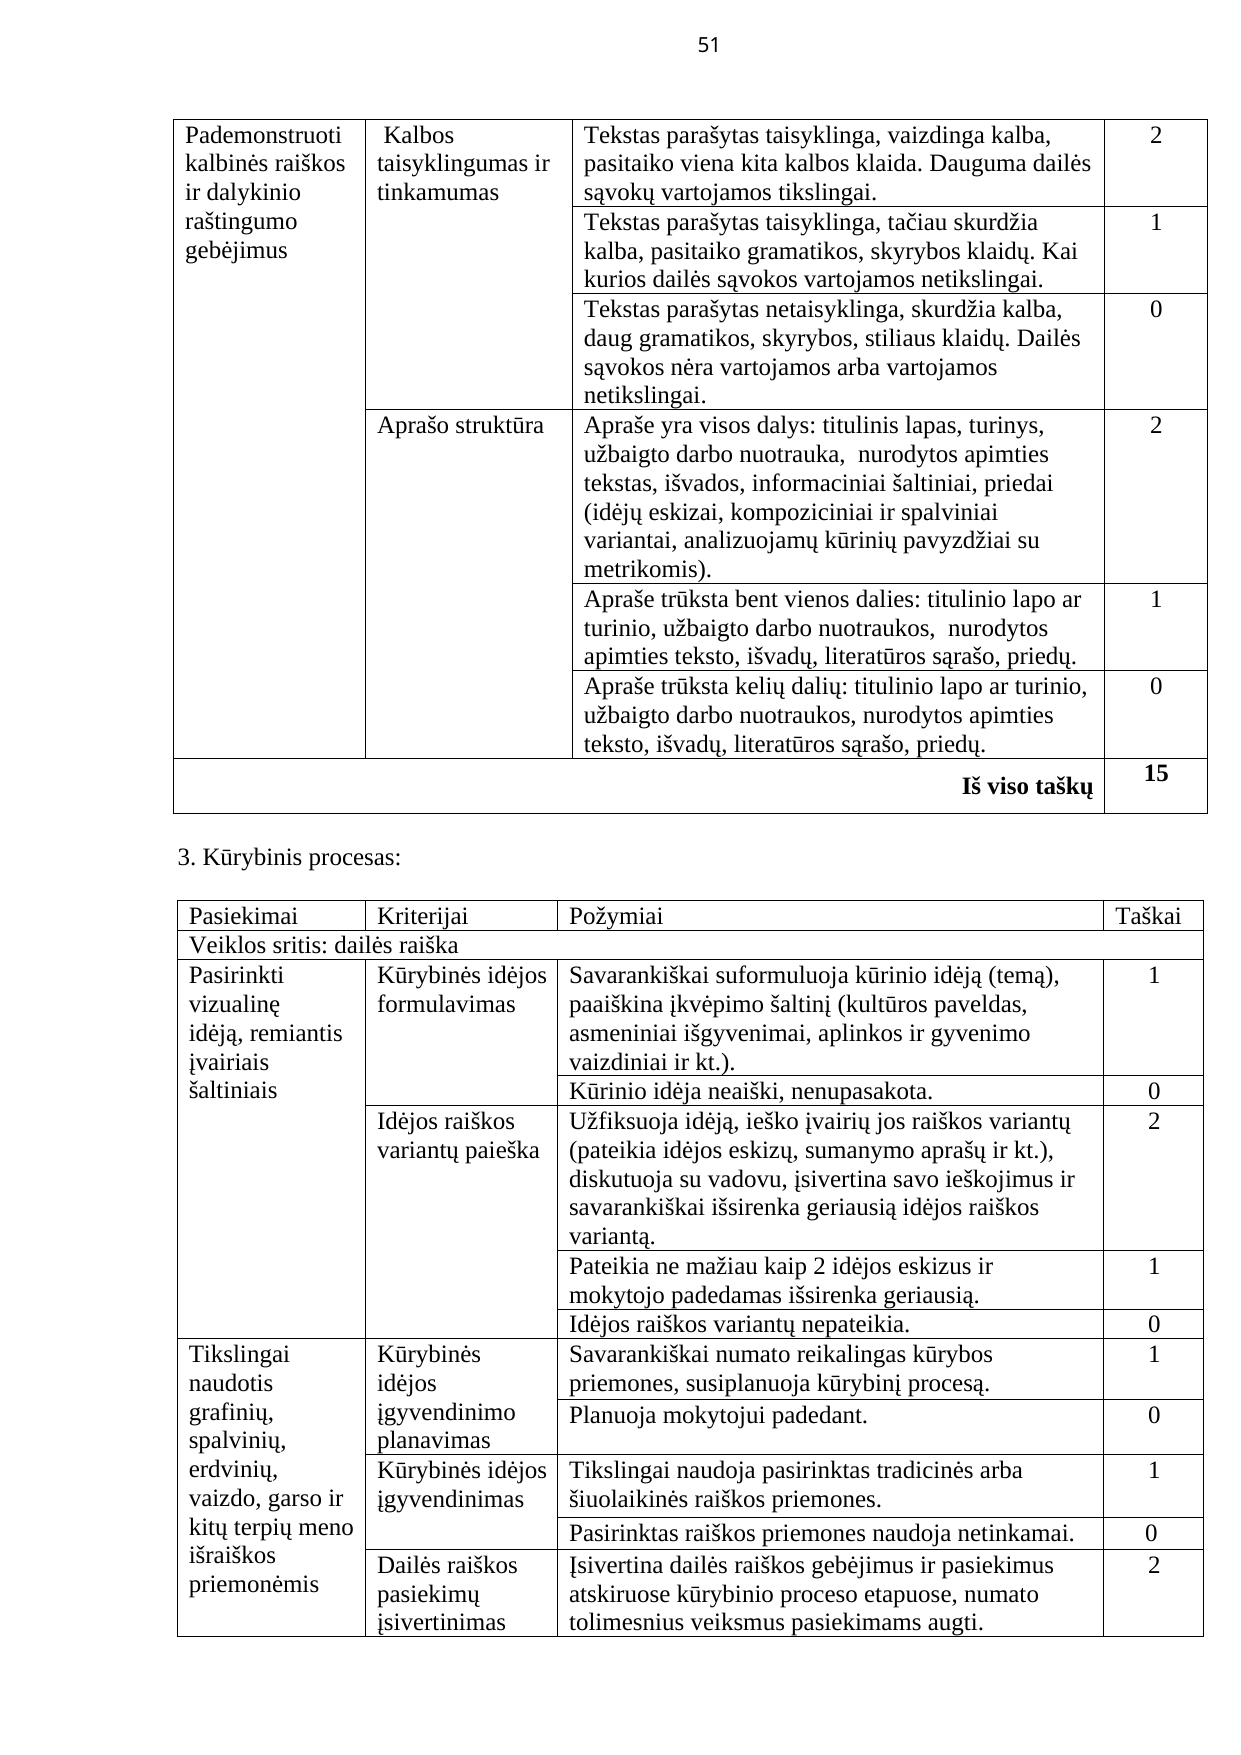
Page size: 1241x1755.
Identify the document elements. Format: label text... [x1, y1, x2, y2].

table_cell 0 [1105, 671, 1207, 757]
table_cell 1 [1105, 584, 1207, 670]
table_cell Apraše trūksta bent vienos dalies: titulinio lapo ar turinio, užbaigto darbo nuotraukos, nurodytos apimties teksto, išvadų, literatūros sąrašo, priedų. [573, 584, 1104, 670]
table_cell 2 [1104, 1106, 1203, 1250]
table_cell Savarankiškai numato reikalingas kūrybos priemones, susiplanuoja kūrybinį procesą. [558, 1339, 1103, 1399]
text 3. Kūrybinis procesas: [177, 842, 1182, 871]
table_cell Pademonstruoti kalbinės raiškos ir dalykinio raštingumo gebėjimus [174, 120, 365, 757]
table_cell 0 [1104, 1076, 1203, 1105]
table_cell Užfiksuoja idėją, ieško įvairių jos raiškos variantų (pateikia idėjos eskizų, sumanymo aprašų ir kt.), diskutuoja su vadovu, įsivertina savo ieškojimus ir savarankiškai išsirenka geriausią idėjos raiškos variantą. [558, 1106, 1103, 1250]
table_cell Planuoja mokytojui padedant. [558, 1400, 1103, 1454]
table_cell Kūrybinės idėjos įgyvendinimas [366, 1455, 557, 1549]
table_header Kriterijai [366, 901, 557, 929]
table_cell Tekstas parašytas taisyklinga, tačiau skurdžia kalba, pasitaiko gramatikos, skyrybos klaidų. Kai kurios dailės sąvokos vartojamos netikslingai. [573, 207, 1104, 293]
table_cell Idėjos raiškos variantų paieška [366, 1106, 557, 1338]
table_cell 2 [1105, 120, 1207, 206]
table_cell 0 [1104, 1400, 1203, 1454]
table_cell Apraše trūksta kelių dalių: titulinio lapo ar turinio, užbaigto darbo nuotraukos, nurodytos apimties teksto, išvadų, literatūros sąrašo, priedų. [573, 671, 1104, 757]
table_cell 0 [1104, 1310, 1203, 1338]
table_cell Kūrybinės idėjos įgyvendinimo planavimas [366, 1339, 557, 1454]
table_cell 15 [1105, 759, 1207, 812]
table_cell Kalbos taisyklingumas ir tinkamumas [366, 120, 572, 409]
table_cell Aprašo struktūra [366, 410, 572, 757]
table_cell Veiklos sritis: dailės raiška [178, 931, 1203, 959]
table_cell Tekstas parašytas netaisyklinga, skurdžia kalba, daug gramatikos, skyrybos, stiliaus klaidų. Dailės sąvokos nėra vartojamos arba vartojamos netikslingai. [573, 294, 1104, 409]
table_cell 0 [1104, 1518, 1203, 1549]
table_cell Tikslingai naudoja pasirinktas tradicinės arba šiuolaikinės raiškos priemones. [558, 1455, 1103, 1517]
table_header Taškai [1104, 901, 1203, 929]
table_cell Apraše yra visos dalys: titulinis lapas, turinys, užbaigto darbo nuotrauka, nurodytos apimties tekstas, išvados, informaciniai šaltiniai, priedai (idėjų eskizai, kompoziciniai ir spalviniai variantai, analizuojamų kūrinių pavyzdžiai su metrikomis). [573, 410, 1104, 583]
table_cell 1 [1104, 1339, 1203, 1399]
table_cell Dailės raiškos pasiekimų įsivertinimas [366, 1550, 557, 1636]
table_cell Iš viso taškų [174, 759, 1104, 812]
table_cell Pateikia ne mažiau kaip 2 idėjos eskizus ir mokytojo padedamas išsirenka geriausią. [558, 1251, 1103, 1308]
table_cell Kūrinio idėja neaiški, nenupasakota. [558, 1076, 1103, 1105]
table_cell Įsivertina dailės raiškos gebėjimus ir pasiekimus atskiruose kūrybinio proceso etapuose, numato tolimesnius veiksmus pasiekimams augti. [558, 1550, 1103, 1636]
table_cell 2 [1105, 410, 1207, 583]
table_cell Pasirinktas raiškos priemones naudoja netinkamai. [558, 1518, 1103, 1549]
table_cell 2 [1104, 1550, 1203, 1636]
table_cell 0 [1105, 294, 1207, 409]
table_cell Kūrybinės idėjos formulavimas [366, 960, 557, 1105]
table_cell Idėjos raiškos variantų nepateikia. [558, 1310, 1103, 1338]
table_cell Pasirinkti vizualinę idėją, remiantis įvairiais šaltiniais [178, 960, 365, 1338]
table_cell Savarankiškai suformuluoja kūrinio idėją (temą), paaiškina įkvėpimo šaltinį (kultūros paveldas, asmeniniai išgyvenimai, aplinkos ir gyvenimo vaizdiniai ir kt.). [558, 960, 1103, 1075]
table_cell Tekstas parašytas taisyklinga, vaizdinga kalba, pasitaiko viena kita kalbos klaida. Dauguma dailės sąvokų vartojamos tikslingai. [573, 120, 1104, 206]
table_cell Tikslingai naudotis grafinių, spalvinių, erdvinių, vaizdo, garso ir kitų terpių meno išraiškos priemonėmis [178, 1339, 365, 1636]
table_cell 1 [1104, 960, 1203, 1075]
table_cell 1 [1104, 1251, 1203, 1308]
table_header Pasiekimai [178, 901, 365, 929]
table_cell 1 [1104, 1455, 1203, 1517]
table_header Požymiai [558, 901, 1103, 929]
table_cell 1 [1105, 207, 1207, 293]
